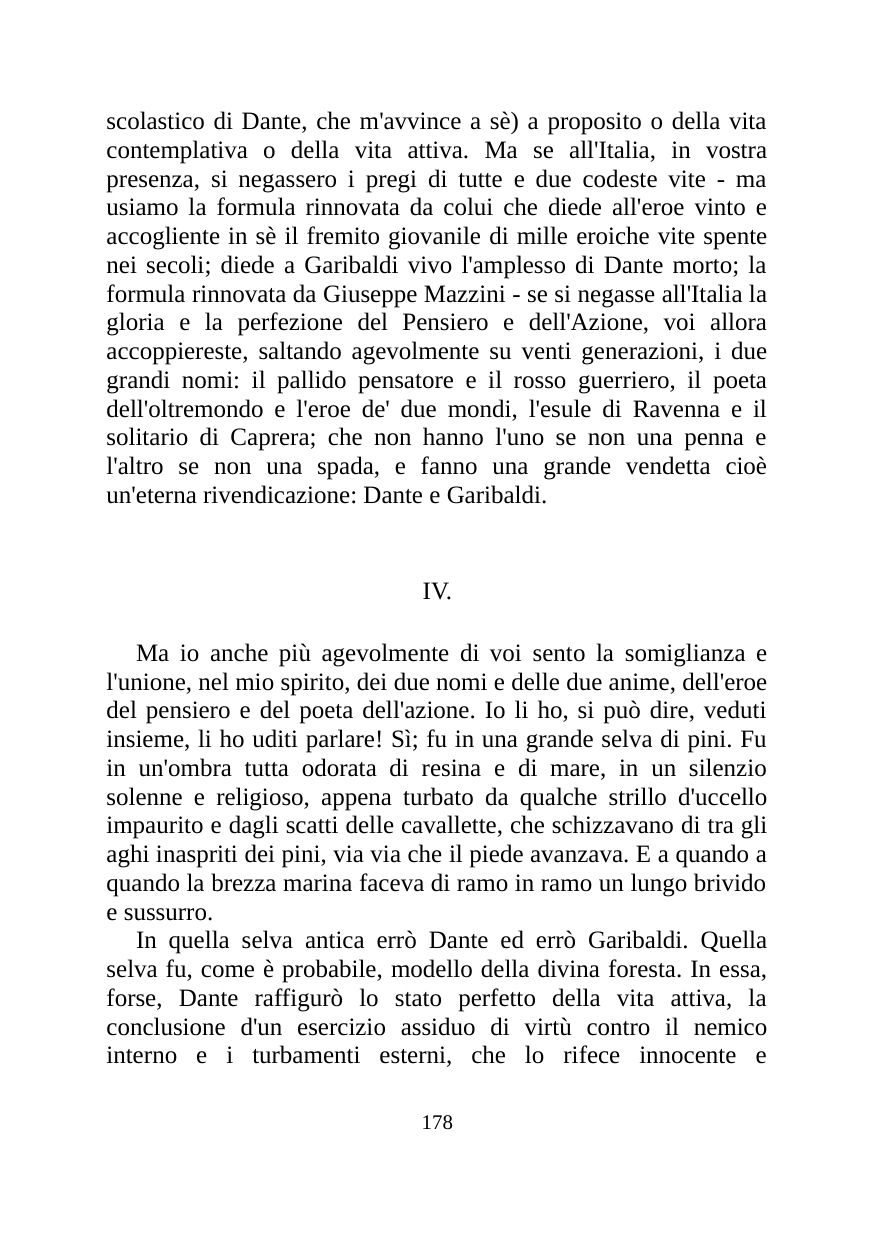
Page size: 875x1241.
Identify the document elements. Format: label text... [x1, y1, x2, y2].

text Ma io anche più agevolmente di voi sento la somiglianza e l'unione, nel mio spirito, dei due nomi e delle due anime, dell'eroe del pensiero e del poeta dell'azione. Io li ho, si può dire, veduti insieme, li ho uditi parlare! Sì; fu in una grande selva di pini. Fu in un'ombra tutta odorata di resina e di mare, in un silenzio solenne e religioso, appena turbato da qualche strillo d'uccello impaurito e dagli scatti delle cavallette, che schizzavano di tra gli aghi inaspriti dei pini, via via che il piede avanzava. E a quando a quando la brezza marina faceva di ramo in ramo un lungo brivido e sussurro. [106, 638, 768, 926]
text IV. [106, 576, 768, 604]
text In quella selva antica errò Dante ed errò Garibaldi. Quella selva fu, come è probabile, modello della divina foresta. In essa, forse, Dante raffigurò lo stato perfetto della vita attiva, la conclusione d'un esercizio assiduo di virtù contro il nemico interno e i turbamenti esterni, che lo rifece innocente e [106, 926, 768, 1069]
text scolastico di Dante, che m'avvince a sè) a proposito o della vita contemplativa o della vita attiva. Ma se all'Italia, in vostra presenza, si negassero i pregi di tutte e due codeste vite - ma usiamo la formula rinnovata da colui che diede all'eroe vinto e accogliente in sè il fremito giovanile di mille eroiche vite spente nei secoli; diede a Garibaldi vivo l'amplesso di Dante morto; la formula rinnovata da Giuseppe Mazzini - se si negasse all'Italia la gloria e la perfezione del Pensiero e dell'Azione, voi allora accoppiereste, saltando agevolmente su venti generazioni, i due grandi nomi: il pallido pensatore e il rosso guerriero, il poeta dell'oltremondo e l'eroe de' due mondi, l'esule di Ravenna e il solitario di Caprera; che non hanno l'uno se non una penna e l'altro se non una spada, e fanno una grande vendetta cioè un'eterna rivendicazione: Dante e Garibaldi. [106, 106, 768, 509]
